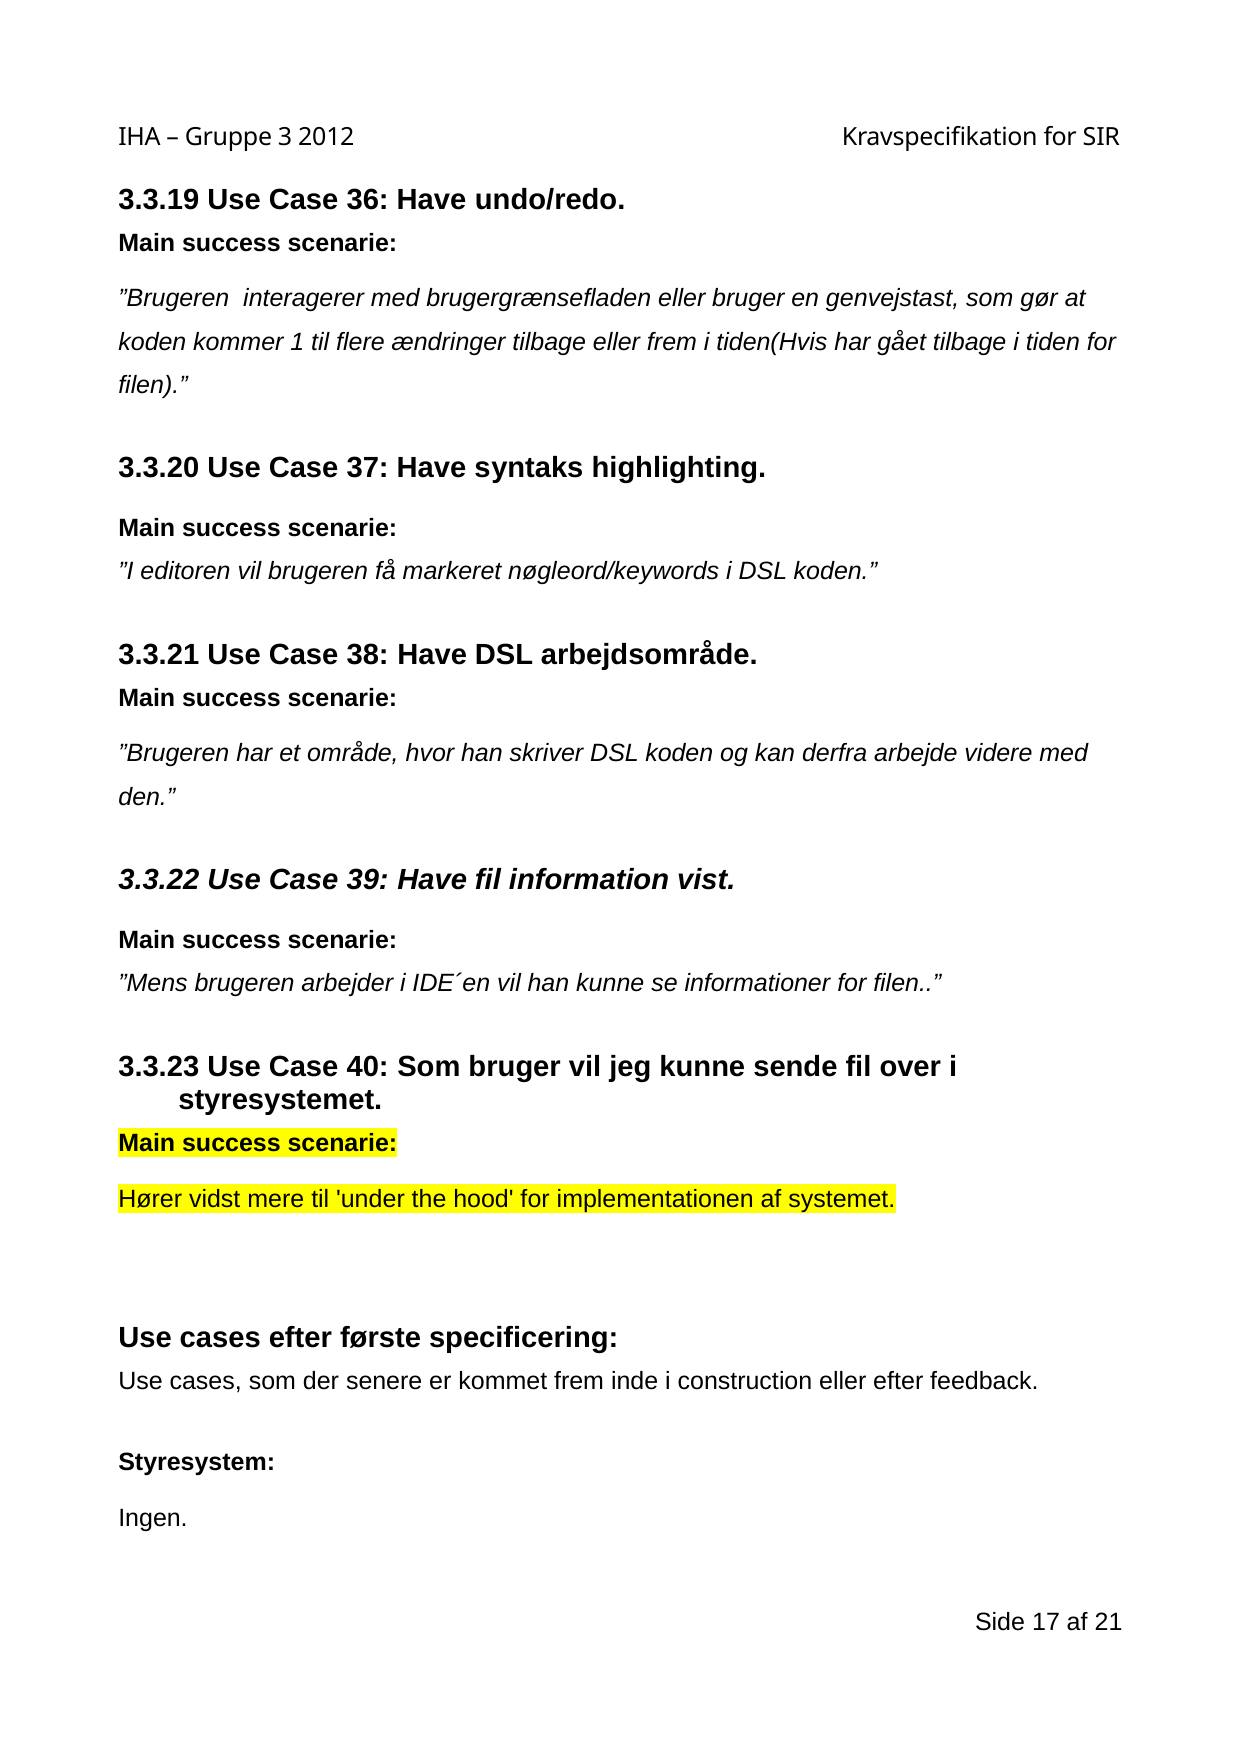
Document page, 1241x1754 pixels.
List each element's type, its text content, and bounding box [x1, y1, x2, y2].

text ”Mens brugeren arbejder i IDE´en vil han kunne se informationer for filen..” [118, 968, 1122, 997]
subtitle 3.3.20 Use Case 37: Have syntaks highlighting. [118, 450, 1122, 484]
text Use cases, som der senere er kommet frem inde i construction eller efter feedback. [118, 1366, 1122, 1395]
text Main success scenarie: [118, 683, 1122, 712]
subtitle Use cases efter første specificering: [118, 1320, 1122, 1354]
text Main success scenarie: [118, 513, 1122, 542]
text ”I editoren vil brugeren få markeret nøgleord/keywords i DSL koden.” [118, 556, 1122, 585]
subtitle Styresystem: [118, 1447, 1122, 1476]
text Main success scenarie: [118, 1128, 1122, 1157]
subtitle 3.3.22 Use Case 39: Have fil information vist. [118, 862, 1122, 896]
subtitle 3.3.23 Use Case 40: Som bruger vil jeg kunne sende fil over i styresystemet. [118, 1049, 1122, 1116]
text ”Brugeren interagerer med brugergrænsefladen eller bruger en genvejstast, som gør at koden kommer 1 til flere ændringer tilbage eller frem i tiden(Hvis har gået tilbage i tiden for filen).” [118, 283, 1122, 398]
text Main success scenarie: [118, 228, 1122, 256]
text Ingen. [118, 1502, 1122, 1531]
text Main success scenarie: [118, 925, 1122, 954]
subtitle 3.3.21 Use Case 38: Have DSL arbejdsområde. [118, 637, 1122, 670]
subtitle 3.3.19 Use Case 36: Have undo/redo. [118, 182, 1122, 215]
text Hører vidst mere til 'under the hood' for implementationen af systemet. [118, 1184, 1122, 1213]
text ”Brugeren har et område, hvor han skriver DSL koden og kan derfra arbejde videre med den.” [118, 738, 1122, 810]
